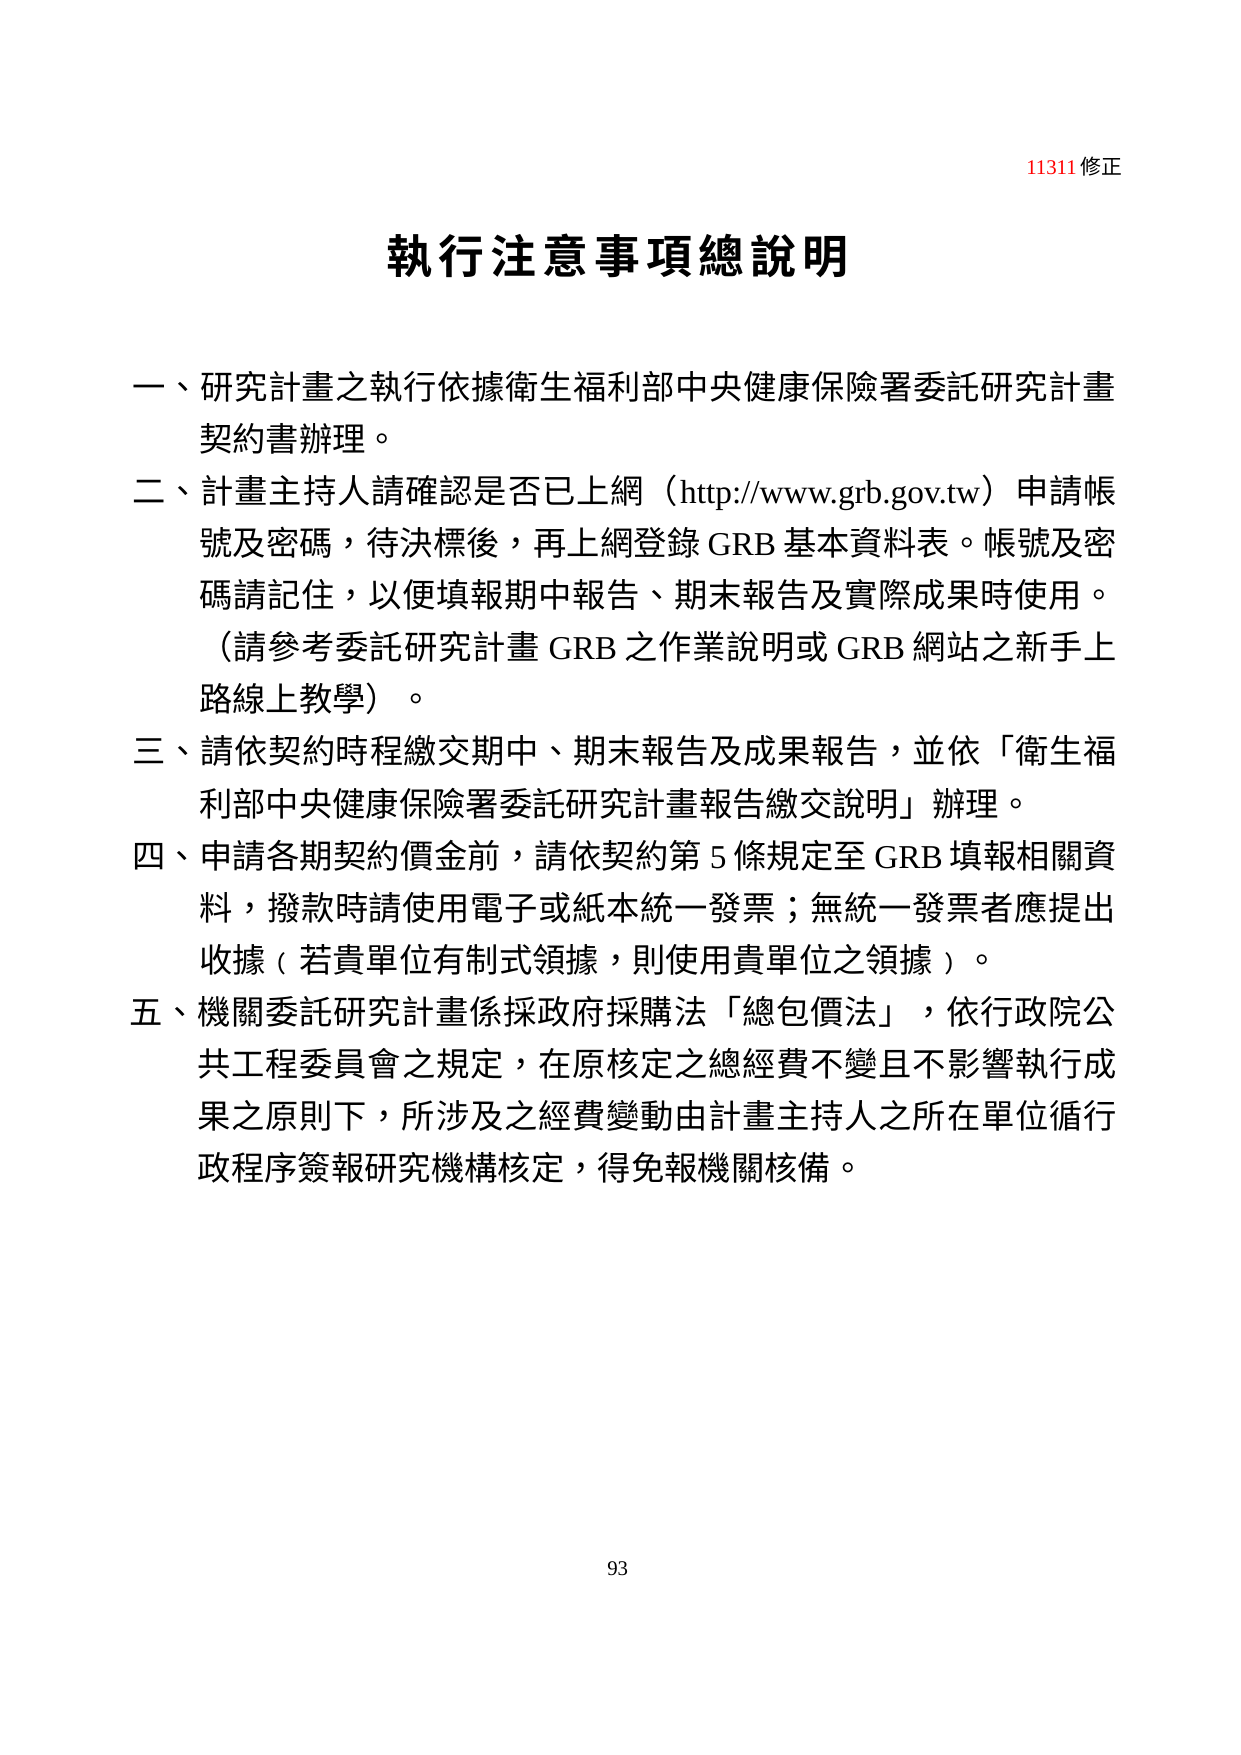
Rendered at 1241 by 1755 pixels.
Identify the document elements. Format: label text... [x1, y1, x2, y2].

text 三、請依契約時程繳交期中、期末報告及成果報告，並依「衛生福利部中央健康保險署委託研究計畫報告繳交說明」辦理。 [132, 722, 1117, 826]
text 四、申請各期契約價金前，請依契約第5條規定至GRB填報相關資料，撥款時請使用電子或紙本統一發票；無統一發票者應提出收據﹙若貴單位有制式領據，則使用貴單位之領據﹚。 [132, 826, 1117, 983]
text 五、機關委託研究計畫係採政府採購法「總包價法」，依行政院公共工程委員會之規定，在原核定之總經費不變且不影響執行成果之原則下，所涉及之經費變動由計畫主持人之所在單位循行政程序簽報研究機構核定，得免報機關核備。 [129, 983, 1117, 1191]
text 一、研究計畫之執行依據衛生福利部中央健康保險署委託研究計畫契約書辦理。 [132, 358, 1117, 462]
text 二、計畫主持人請確認是否已上網（http://www.grb.gov.tw）申請帳號及密碼，待決標後，再上網登錄GRB基本資料表。帳號及密碼請記住，以便填報期中報告、期末報告及實際成果時使用。（請參考委託研究計畫GRB之作業說明或GRB網站之新手上路線上教學）。 [132, 462, 1117, 722]
text 執行注意事項總說明 [117, 181, 1117, 306]
